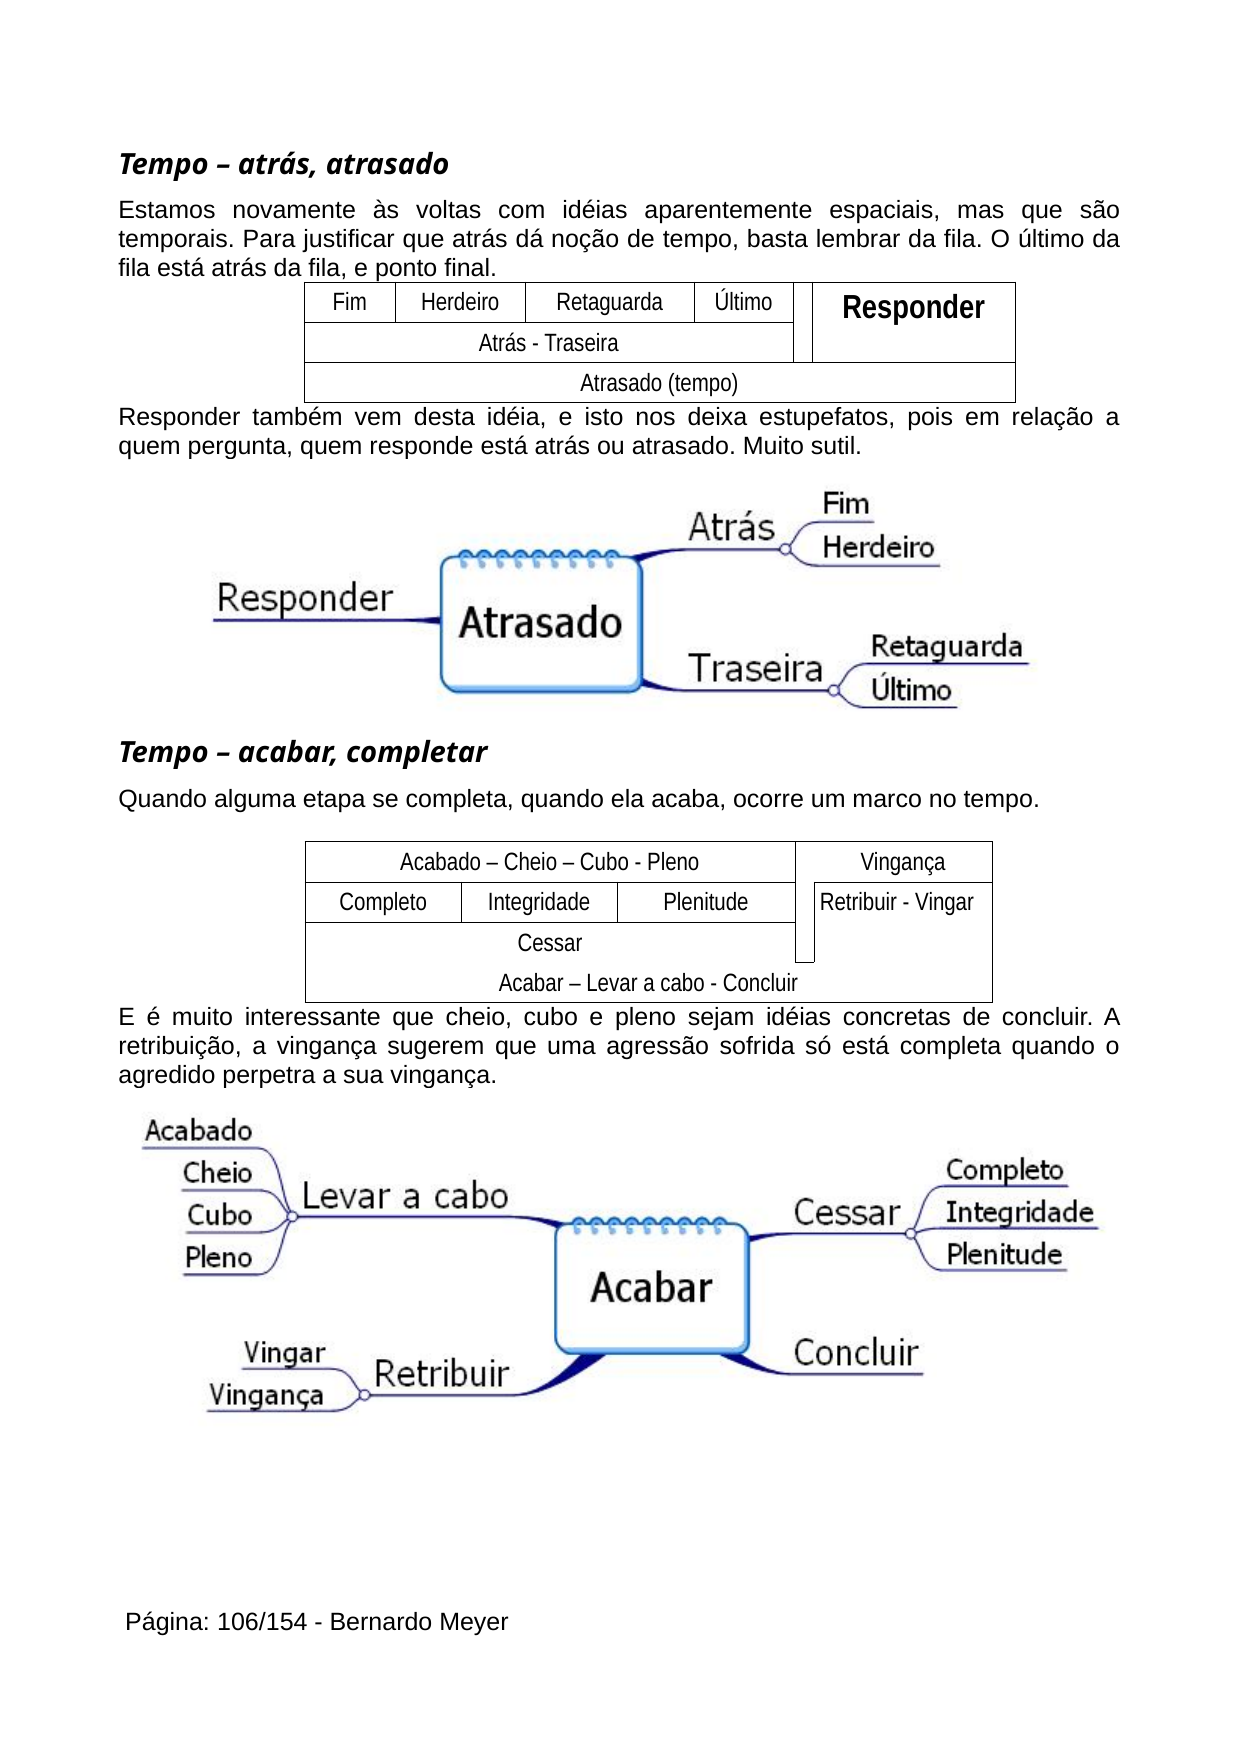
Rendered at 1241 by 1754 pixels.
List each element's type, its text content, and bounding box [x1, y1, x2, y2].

text Responder também vem desta idéia, e isto nos deixa estupefatos, pois em relação a quem pergunta, quem responde está atrás ou atrasado. Muito sutil. [118, 402, 1122, 460]
table_header Responder [813, 283, 1015, 362]
table_cell Completo [306, 883, 461, 922]
text E é muito interessante que cheio, cubo e pleno sejam idéias concretas de concluir. A retribuição, a vingança sugerem que uma agressão sofrida só está completa quando o agredido perpetra a sua vingança. [118, 1002, 1122, 1088]
table_header Retaguarda [526, 283, 694, 322]
table_header [794, 283, 812, 362]
table_cell Plenitude [618, 883, 795, 922]
table_cell Cessar [306, 923, 795, 962]
table_cell Retribuir - Vingar [815, 883, 992, 962]
table_cell Integridade [462, 883, 617, 922]
table_header [796, 842, 814, 962]
table_header Herdeiro [396, 283, 525, 322]
table_header Vingança [814, 842, 992, 882]
picture [187, 459, 1053, 732]
table_header Fim [305, 283, 395, 322]
table_cell Atrás - Traseira [305, 323, 793, 362]
text Estamos novamente às voltas com idéias aparentemente espaciais, mas que são temporais. Para justificar que atrás dá noção de tempo, basta lembrar da fila. O último da fila está atrás da fila, e ponto final. [118, 195, 1122, 282]
picture [118, 1088, 1122, 1435]
table_cell Acabar – Levar a cabo - Concluir [306, 962, 992, 1002]
table_header Acabado – Cheio – Cubo - Pleno [306, 842, 795, 882]
subtitle Tempo – atrás, atrasado [118, 143, 1122, 183]
table_cell Atrasado (tempo) [305, 363, 1015, 402]
subtitle Tempo – acabar, completar [118, 732, 1122, 771]
text Quando alguma etapa se completa, quando ela acaba, ocorre um marco no tempo. [118, 784, 1122, 813]
table_header Último [695, 283, 793, 322]
